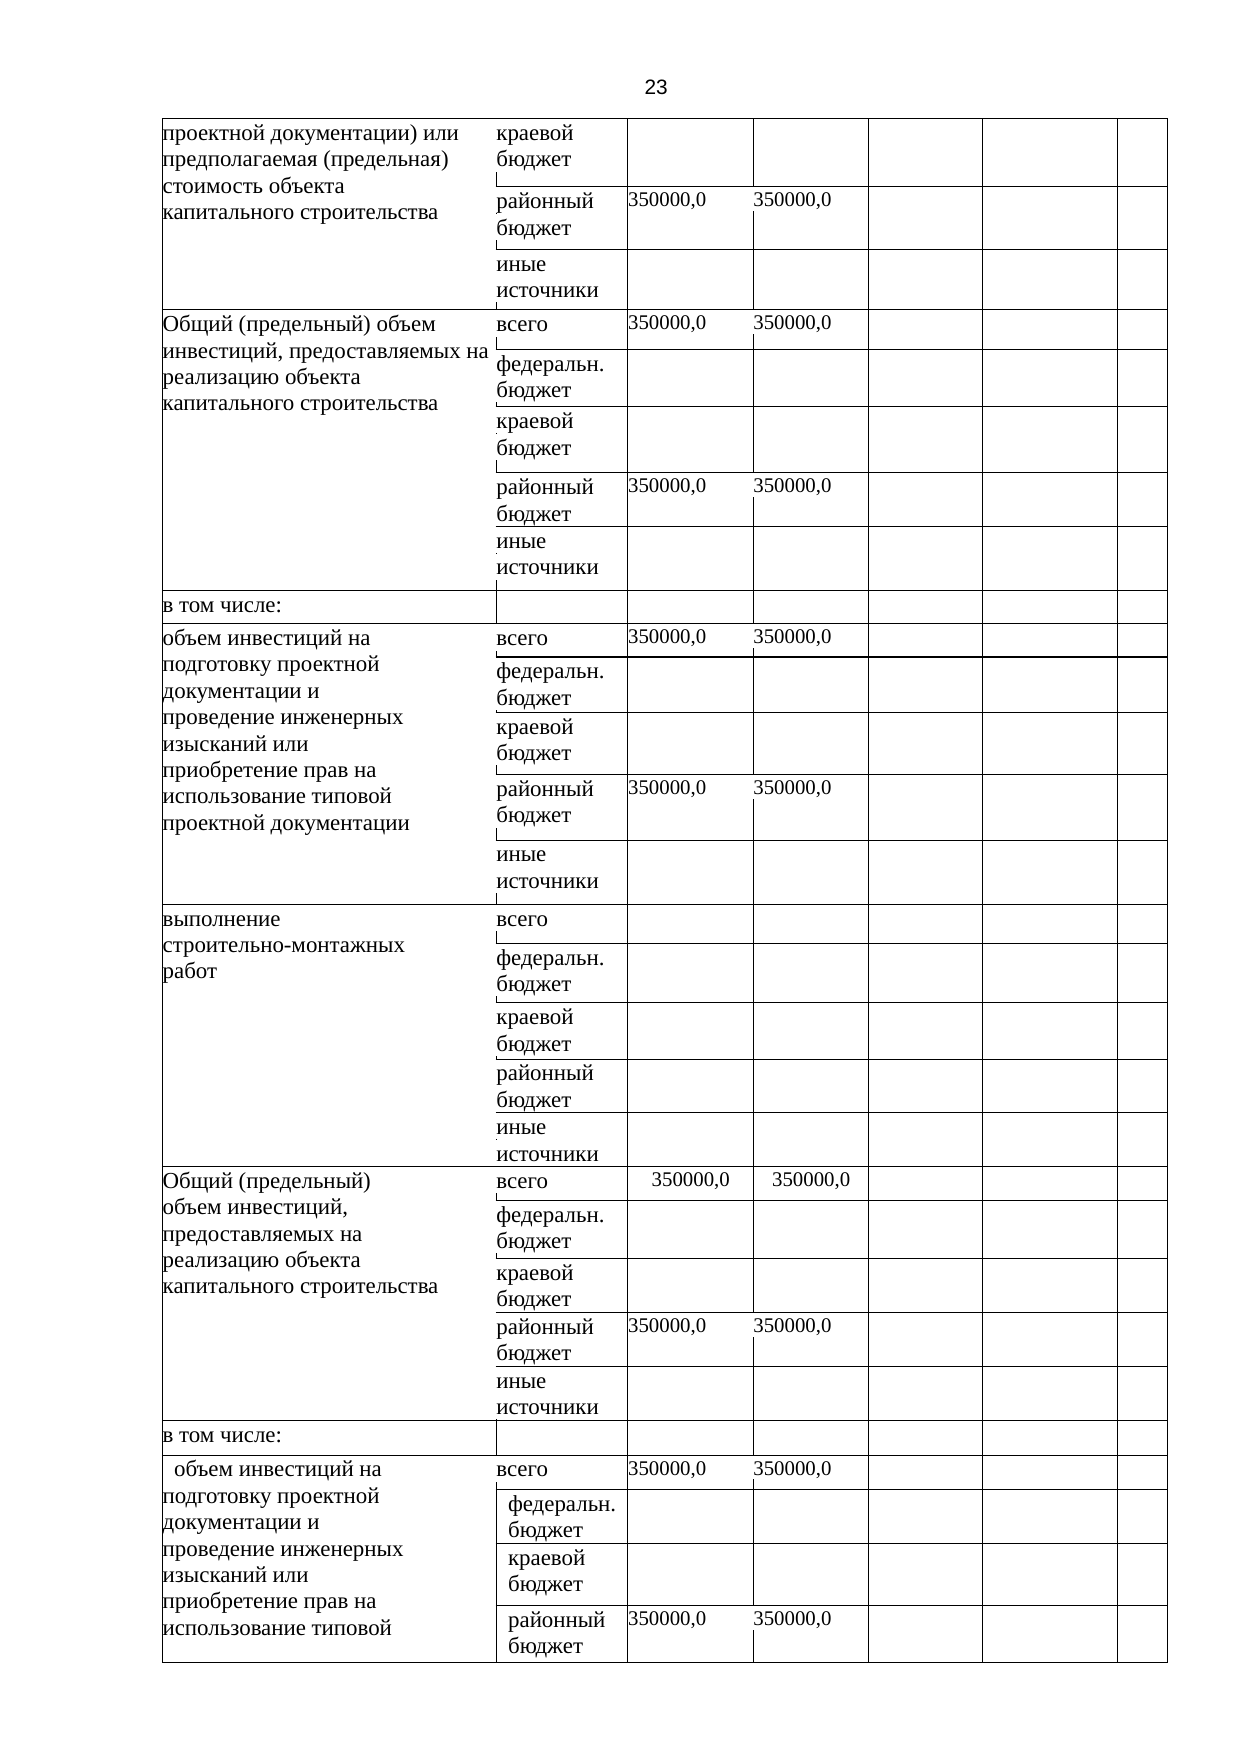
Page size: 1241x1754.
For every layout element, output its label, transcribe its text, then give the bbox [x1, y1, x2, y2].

table_cell [754, 658, 868, 712]
table_cell 350000,0 [628, 1313, 753, 1366]
table_cell [1118, 1544, 1167, 1604]
table_cell [983, 1421, 1117, 1454]
table_cell 350000,0 [754, 473, 868, 526]
table_cell [754, 119, 868, 186]
table_cell [628, 407, 753, 472]
table_cell [869, 1259, 982, 1312]
table_cell [1118, 1003, 1167, 1058]
table_cell [983, 841, 1117, 904]
table_cell [983, 1544, 1117, 1604]
table_cell районный бюджет [497, 1606, 627, 1662]
table_cell [869, 1003, 982, 1058]
table_cell краевой бюджет [497, 1003, 627, 1058]
table_cell [1118, 841, 1167, 904]
table_cell Общий (предельный) объем инвестиций, предоставляемых на реализацию объекта капитального строительства [163, 1167, 496, 1419]
table_cell [628, 1421, 753, 1454]
table_cell [983, 624, 1117, 656]
table_cell [754, 1113, 868, 1166]
table_cell иные источники [497, 250, 627, 309]
table_cell [983, 591, 1117, 623]
table_cell [628, 1544, 753, 1604]
table_cell [983, 1259, 1117, 1312]
table_cell [628, 1259, 753, 1312]
table_cell [497, 591, 627, 623]
table_cell [983, 1490, 1117, 1543]
table_cell [628, 905, 753, 942]
table_cell [983, 1201, 1117, 1258]
table_cell [1118, 775, 1167, 839]
table_cell [983, 1167, 1117, 1199]
table_cell [754, 1367, 868, 1419]
table_cell [983, 250, 1117, 309]
table_cell 350000,0 [628, 310, 753, 348]
table_cell [869, 1421, 982, 1454]
table_cell районный бюджет [497, 187, 627, 249]
table_cell краевой бюджет [497, 713, 627, 774]
table_cell 350000,0 [628, 1167, 753, 1199]
table_cell [1118, 1167, 1167, 1199]
table_cell в том числе: [163, 1421, 496, 1454]
table_cell [754, 944, 868, 1002]
table_cell [869, 841, 982, 904]
table_cell [628, 713, 753, 774]
table_cell [869, 310, 982, 348]
table_cell иные источники [497, 841, 627, 904]
table_cell краевой бюджет [497, 1544, 627, 1604]
table_cell [983, 310, 1117, 348]
table_cell 350000,0 [628, 775, 753, 839]
table_cell [1118, 1421, 1167, 1454]
table_cell [983, 187, 1117, 249]
table_cell [983, 775, 1117, 839]
table_cell [628, 1490, 753, 1543]
table_cell 350000,0 [628, 624, 753, 656]
table_cell районный бюджет [497, 775, 627, 839]
table_cell 350000,0 [754, 187, 868, 249]
table_cell [1118, 1490, 1167, 1543]
table_cell 350000,0 [754, 775, 868, 839]
table_cell в том числе: [163, 591, 496, 623]
table_cell краевой бюджет [497, 407, 627, 472]
table_cell [869, 624, 982, 656]
table_cell [1118, 713, 1167, 774]
table_cell [983, 350, 1117, 406]
table_cell [983, 1060, 1117, 1112]
table_cell [754, 841, 868, 904]
table_cell [1118, 591, 1167, 623]
table_cell [754, 1544, 868, 1604]
table_cell [983, 944, 1117, 1002]
table_cell федеральн. бюджет [497, 1201, 627, 1258]
table_cell [1118, 1456, 1167, 1489]
table_cell [628, 841, 753, 904]
table_cell [754, 1003, 868, 1058]
table_cell [1118, 944, 1167, 1002]
table_cell [754, 1201, 868, 1258]
table_cell [628, 1003, 753, 1058]
table_cell [1118, 187, 1167, 249]
table_cell [1118, 1201, 1167, 1258]
table_cell выполнение строительно-монтажных работ [163, 905, 496, 1166]
table_cell [869, 1060, 982, 1112]
table_cell 350000,0 [754, 1606, 868, 1662]
table_cell [869, 1313, 982, 1366]
table_cell [754, 1421, 868, 1454]
table_cell иные источники [497, 1113, 627, 1166]
table_cell [1118, 310, 1167, 348]
table_cell иные источники [497, 1367, 627, 1419]
table_cell [628, 658, 753, 712]
table_cell федеральн. бюджет [497, 350, 627, 406]
table_cell [1118, 1259, 1167, 1312]
table_cell краевой бюджет [497, 119, 627, 186]
table_cell [983, 1456, 1117, 1489]
table_cell [754, 527, 868, 590]
table_cell [869, 905, 982, 942]
table_cell 350000,0 [754, 624, 868, 656]
table_cell проектной документации) или предполагаемая (предельная) стоимость объекта капитального строительства [163, 119, 496, 309]
table_cell [628, 350, 753, 406]
table_cell [869, 1113, 982, 1166]
table_cell [869, 1201, 982, 1258]
table_cell объем инвестиций на подготовку проектной документации и проведение инженерных изысканий или приобретение прав на использование типовой [163, 1456, 496, 1662]
table_cell [754, 250, 868, 309]
table_cell [869, 944, 982, 1002]
table_cell [983, 905, 1117, 942]
table_cell [869, 407, 982, 472]
table_cell [983, 473, 1117, 526]
table_cell Общий (предельный) объем инвестиций, предоставляемых на реализацию объекта капитального строительства [163, 310, 496, 590]
table_cell [983, 713, 1117, 774]
table_cell [869, 713, 982, 774]
table_cell федеральн. бюджет [497, 1490, 627, 1543]
table_cell [869, 1544, 982, 1604]
table_cell [1118, 1606, 1167, 1662]
table_cell [869, 250, 982, 309]
table_cell [983, 1313, 1117, 1366]
table_cell [1118, 1113, 1167, 1166]
table_cell [1118, 658, 1167, 712]
table_cell федеральн. бюджет [497, 944, 627, 1002]
table_cell [869, 187, 982, 249]
table_cell федеральн. бюджет [497, 658, 627, 712]
table_cell [628, 1060, 753, 1112]
table_cell [754, 350, 868, 406]
table_cell [869, 1167, 982, 1199]
table_cell 350000,0 [754, 1456, 868, 1489]
table_cell всего [497, 624, 627, 656]
table_cell [983, 1606, 1117, 1662]
table_cell 350000,0 [628, 187, 753, 249]
table_cell объем инвестиций на подготовку проектной документации и проведение инженерных изысканий или приобретение прав на использование типовой проектной документации [163, 624, 496, 904]
table_cell [869, 775, 982, 839]
table_cell [983, 1367, 1117, 1419]
table_cell 350000,0 [628, 473, 753, 526]
table_cell [754, 407, 868, 472]
table_cell [628, 944, 753, 1002]
table_cell всего [497, 1456, 627, 1489]
table_cell [1118, 350, 1167, 406]
table_cell [628, 1113, 753, 1166]
table_cell [869, 350, 982, 406]
table_cell [754, 1060, 868, 1112]
table_cell [628, 119, 753, 186]
table_cell [1118, 119, 1167, 186]
table_cell [869, 1367, 982, 1419]
table_cell [983, 658, 1117, 712]
table_cell [983, 1003, 1117, 1058]
table_cell [754, 713, 868, 774]
table_cell [628, 591, 753, 623]
table_cell всего [497, 905, 627, 942]
table_cell иные источники [497, 527, 627, 590]
table_cell 350000,0 [754, 1167, 868, 1199]
table_cell [983, 119, 1117, 186]
table_cell [1118, 624, 1167, 656]
table_cell [754, 1259, 868, 1312]
table_cell 350000,0 [628, 1456, 753, 1489]
table_cell [869, 1490, 982, 1543]
table_cell [983, 407, 1117, 472]
table_cell [497, 1421, 627, 1454]
table_cell [869, 1606, 982, 1662]
table_cell [1118, 905, 1167, 942]
table_cell [869, 473, 982, 526]
table_cell всего [497, 310, 627, 348]
table_cell [1118, 473, 1167, 526]
table_cell [1118, 1367, 1167, 1419]
table_cell районный бюджет [497, 1313, 627, 1366]
table_cell [754, 1490, 868, 1543]
table_cell [983, 527, 1117, 590]
table_cell 350000,0 [628, 1606, 753, 1662]
table_cell краевой бюджет [497, 1259, 627, 1312]
table_cell [628, 1201, 753, 1258]
table_cell районный бюджет [497, 1060, 627, 1112]
table_cell [628, 1367, 753, 1419]
table_cell [1118, 1060, 1167, 1112]
table_cell 350000,0 [754, 310, 868, 348]
table_cell [869, 1456, 982, 1489]
table_cell [1118, 527, 1167, 590]
table_cell [869, 591, 982, 623]
table_cell [628, 527, 753, 590]
table_cell [1118, 1313, 1167, 1366]
table_cell 350000,0 [754, 1313, 868, 1366]
table_cell [1118, 250, 1167, 309]
table_cell [869, 658, 982, 712]
table_cell [869, 119, 982, 186]
table_cell [983, 1113, 1117, 1166]
table_cell районный бюджет [497, 473, 627, 526]
table_cell [754, 905, 868, 942]
table_cell [1118, 407, 1167, 472]
table_cell всего [497, 1167, 627, 1199]
table_cell [628, 250, 753, 309]
table_cell [869, 527, 982, 590]
table_cell [754, 591, 868, 623]
